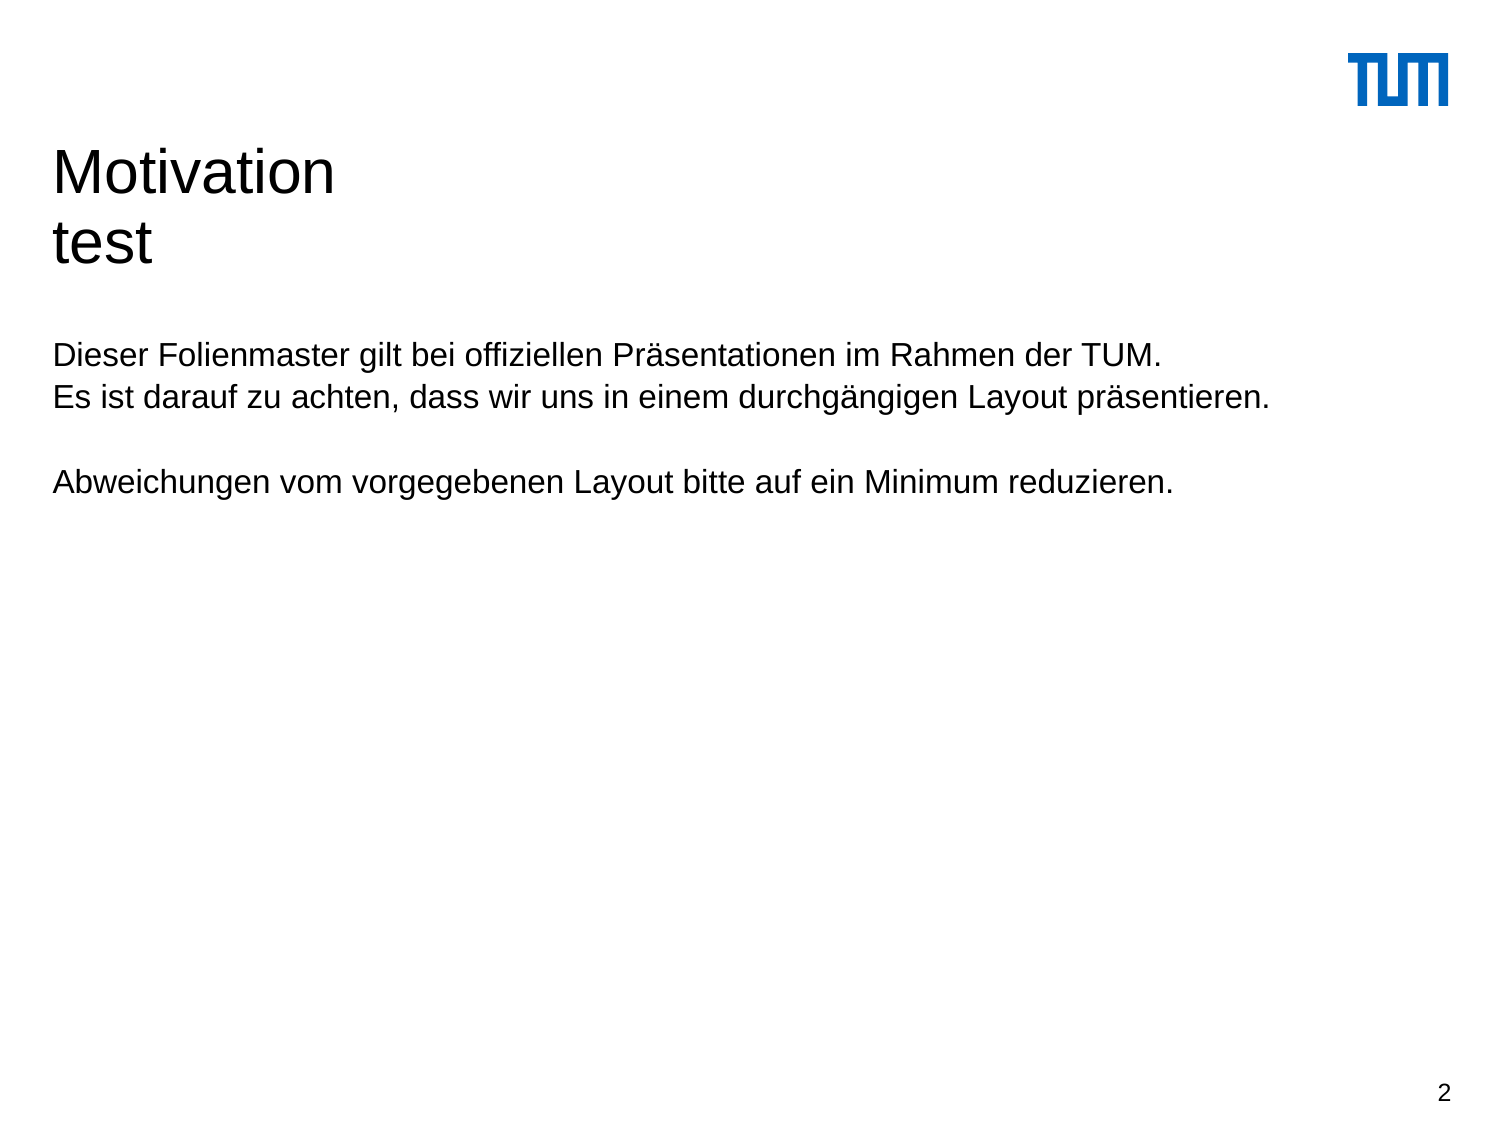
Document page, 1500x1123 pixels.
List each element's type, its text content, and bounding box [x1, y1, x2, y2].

list Dieser Folienmaster gilt bei offiziellen Präsentationen im Rahmen der TUM. Es ist darauf zu achten, dass wir uns in einem durchgängigen Layout präsentieren. Abweichungen vom vorgegebenen Layout bitte auf ein Minimum reduzieren. [52, 330, 1453, 996]
title Motivation test [52, 136, 1453, 277]
